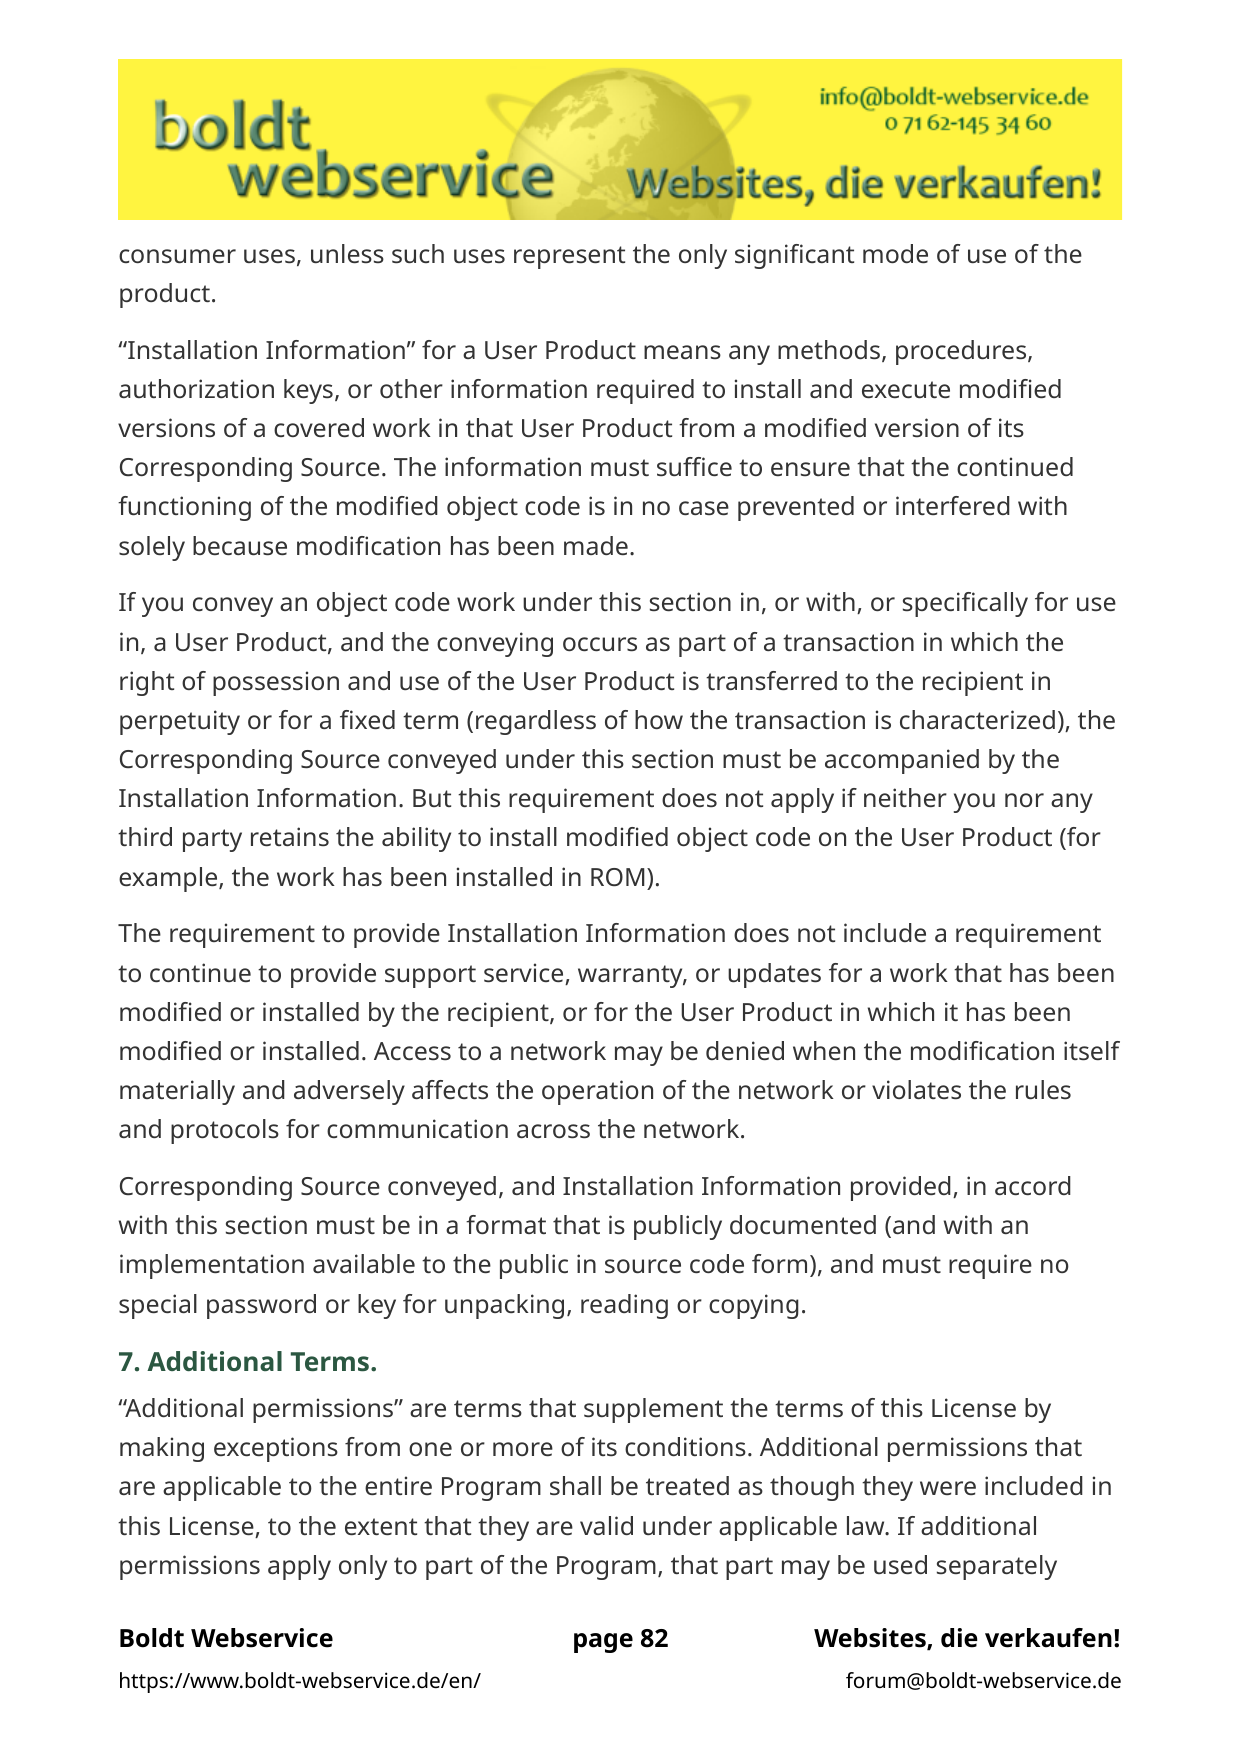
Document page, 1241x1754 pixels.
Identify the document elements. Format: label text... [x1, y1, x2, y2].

subtitle 7. Additional Terms. [118, 1343, 1122, 1379]
text Corresponding Source conveyed, and Installation Information provided, in accord with this section must be in a format that is publicly documented (and with an implementation available to the public in source code form), and must require no special password or key for unpacking, reading or copying. [118, 1169, 1122, 1320]
text If you convey an object code work under this section in, or with, or specifically for use in, a User Product, and the conveying occurs as part of a transaction in which the right of possession and use of the User Product is transferred to the recipient in perpetuity or for a fixed term (regardless of how the transaction is characterized), the Corresponding Source conveyed under this section must be accompanied by the Installation Information. But this requirement does not apply if neither you nor any third party retains the ability to install modified object code on the User Product (for example, the work has been installed in ROM). [118, 585, 1122, 893]
picture [118, 59, 1123, 220]
text consumer uses, unless such uses represent the only significant mode of use of the product. [118, 236, 1122, 309]
text “Additional permissions” are terms that supplement the terms of this License by making exceptions from one or more of its conditions. Additional permissions that are applicable to the entire Program shall be treated as though they were included in this License, to the extent that they are valid under applicable law. If additional permissions apply only to part of the Program, that part may be used separately [118, 1391, 1122, 1581]
text The requirement to provide Installation Information does not include a requirement to continue to provide support service, warranty, or updates for a work that has been modified or installed by the recipient, or for the User Product in which it has been modified or installed. Access to a network may be denied when the modification itself materially and adversely affects the operation of the network or violates the rules and protocols for communication across the network. [118, 916, 1122, 1146]
text “Installation Information” for a User Product means any methods, procedures, authorization keys, or other information required to install and execute modified versions of a covered work in that User Product from a modified version of its Corresponding Source. The information must suffice to ensure that the continued functioning of the modified object code is in no case prevented or interfered with solely because modification has been made. [118, 332, 1122, 562]
